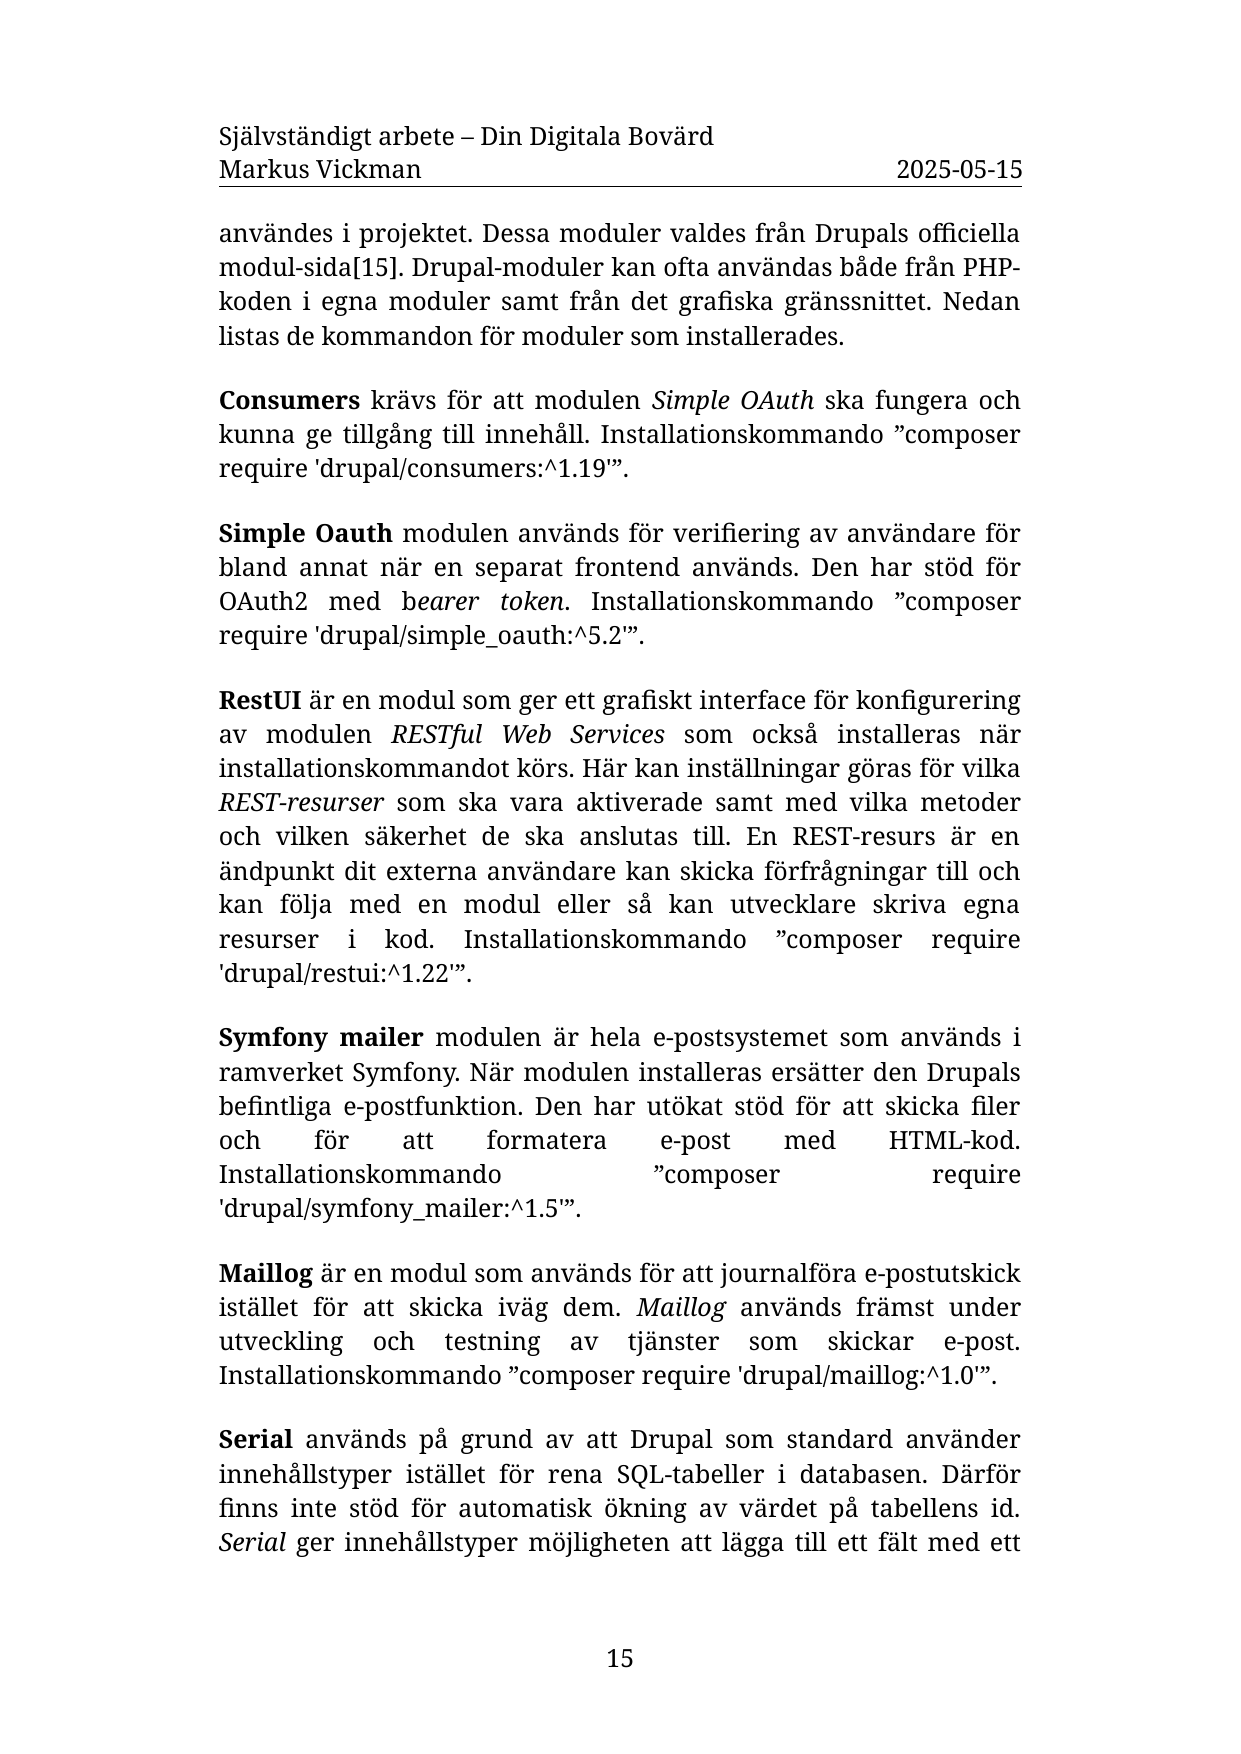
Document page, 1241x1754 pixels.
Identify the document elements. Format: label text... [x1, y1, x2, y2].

text Consumers krävs för att modulen Simple OAuth ska fungera och kunna ge tillgång till innehåll. Installationskommando ”composer require 'drupal/consumers:^1.19'”. [218, 383, 1022, 485]
text användes i projektet. Dessa moduler valdes från Drupals officiella modul-sida[15]. Drupal-moduler kan ofta användas både från PHP-koden i egna moduler samt från det grafiska gränssnittet. Nedan listas de kommandon för moduler som installerades. [218, 216, 1022, 352]
text Maillog är en modul som används för att journalföra e-postutskick istället för att skicka iväg dem. Maillog används främst under utveckling och testning av tjänster som skickar e-post. Installationskommando ”composer require 'drupal/maillog:^1.0'”. [218, 1255, 1022, 1391]
text RestUI är en modul som ger ett grafiskt interface för konfigurering av modulen RESTful Web Services som också installeras när installationskommandot körs. Här kan inställningar göras för vilka REST-resurser som ska vara aktiverade samt med vilka metoder och vilken säkerhet de ska anslutas till. En REST-resurs är en ändpunkt dit externa användare kan skicka förfrågningar till och kan följa med en modul eller så kan utvecklare skriva egna resurser i kod. Installationskommando ”composer require 'drupal/restui:^1.22'”. [218, 683, 1022, 989]
text Serial används på grund av att Drupal som standard använder innehållstyper istället för rena SQL-tabeller i databasen. Därför finns inte stöd för automatisk ökning av värdet på tabellens id. Serial ger innehållstyper möjligheten att lägga till ett fält med ett [218, 1422, 1022, 1558]
text Symfony mailer modulen är hela e-postsystemet som används i ramverket Symfony. När modulen installeras ersätter den Drupals befintliga e-postfunktion. Den har utökat stöd för att skicka filer och för att formatera e-post med HTML-kod. Installationskommando ”composer require 'drupal/symfony_mailer:^1.5'”. [218, 1020, 1022, 1224]
text Simple Oauth modulen används för verifiering av användare för bland annat när en separat frontend används. Den har stöd för OAuth2 med bearer token. Installationskommando ”composer require 'drupal/simple_oauth:^5.2'”. [218, 516, 1022, 652]
